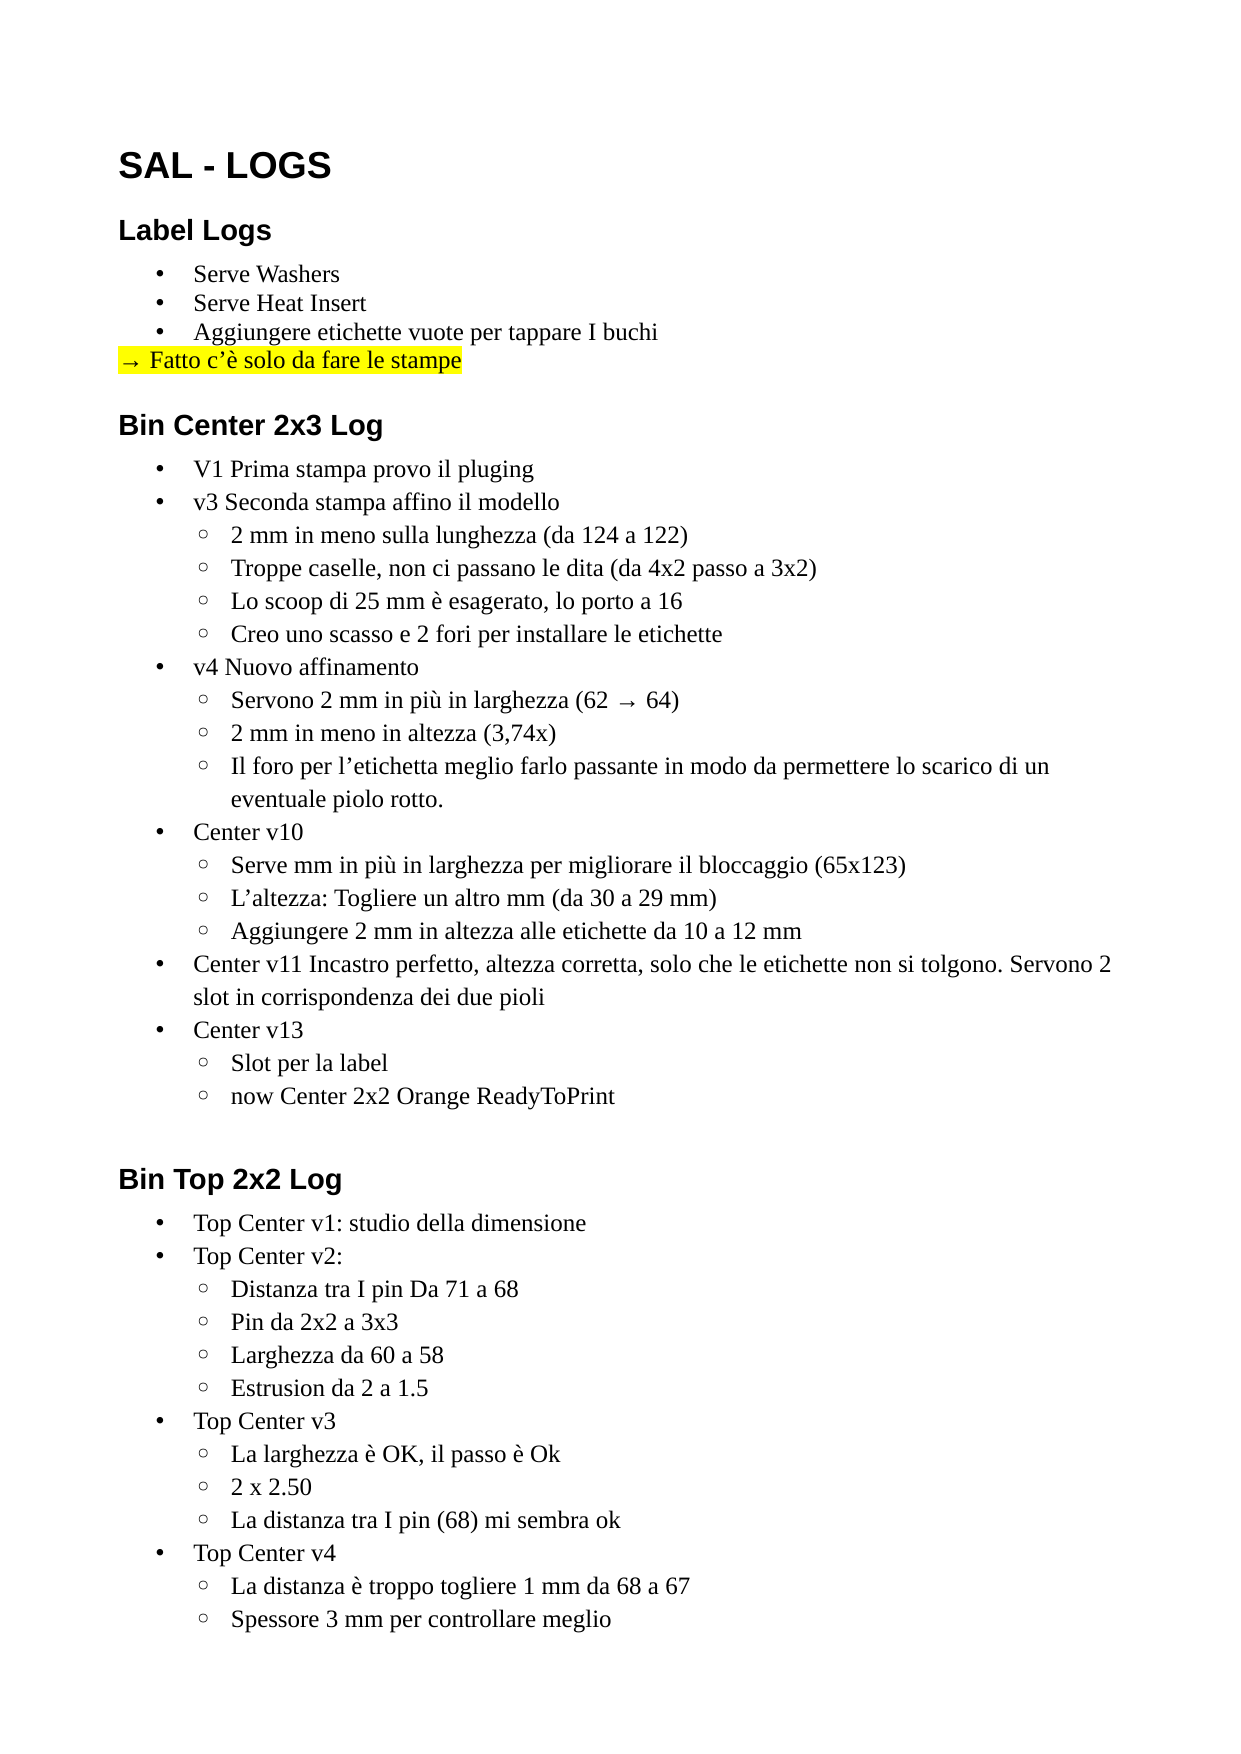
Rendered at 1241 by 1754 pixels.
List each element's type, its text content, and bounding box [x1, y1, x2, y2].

list Lo scoop di 25 mm è esagerato, lo porto a 16 [193, 586, 1122, 615]
list Aggiungere 2 mm in altezza alle etichette da 10 a 12 mm [193, 916, 1122, 945]
list now Center 2x2 Orange ReadyToPrint [193, 1081, 1122, 1110]
list Serve Washers [156, 259, 1122, 288]
list Top Center v2: [156, 1241, 1122, 1270]
list Pin da 2x2 a 3x3 [193, 1307, 1122, 1336]
list Center v11 Incastro perfetto, altezza corretta, solo che le etichette non si tolgono. Servono 2 slot in corrispondenza dei due pioli [156, 949, 1122, 1011]
list Estrusion da 2 a 1.5 [193, 1373, 1122, 1402]
list Center v10 [156, 817, 1122, 846]
list Top Center v1: studio della dimensione [156, 1208, 1122, 1237]
list Top Center v3 [156, 1406, 1122, 1435]
list V1 Prima stampa provo il pluging [156, 454, 1122, 483]
list v4 Nuovo affinamento [156, 652, 1122, 681]
list Il foro per l’etichetta meglio farlo passante in modo da permettere lo scarico di un eventuale piolo rotto. [193, 751, 1122, 813]
text → Fatto c’è solo da fare le stampe [118, 346, 1122, 374]
list Troppe caselle, non ci passano le dita (da 4x2 passo a 3x2) [193, 553, 1122, 582]
subtitle SAL - LOGS [118, 143, 1122, 186]
list Center v13 [156, 1015, 1122, 1044]
list v3 Seconda stampa affino il modello [156, 487, 1122, 516]
list Aggiungere etichette vuote per tappare I buchi [156, 317, 1122, 346]
list Slot per la label [193, 1048, 1122, 1077]
list 2 mm in meno sulla lunghezza (da 124 a 122) [193, 520, 1122, 549]
list 2 x 2.50 [193, 1472, 1122, 1501]
list La larghezza è OK, il passo è Ok [193, 1439, 1122, 1468]
list 2 mm in meno in altezza (3,74x) [193, 718, 1122, 747]
list Servono 2 mm in più in larghezza (62 → 64) [193, 685, 1122, 714]
list Spessore 3 mm per controllare meglio [193, 1604, 1122, 1633]
list Serve Heat Insert [156, 288, 1122, 317]
list Top Center v4 [156, 1538, 1122, 1567]
subtitle Label Logs [118, 213, 1122, 247]
list L’altezza: Togliere un altro mm (da 30 a 29 mm) [193, 883, 1122, 912]
list La distanza tra I pin (68) mi sembra ok [193, 1505, 1122, 1534]
list Larghezza da 60 a 58 [193, 1340, 1122, 1369]
subtitle Bin Top 2x2 Log [118, 1162, 1122, 1195]
subtitle Bin Center 2x3 Log [118, 408, 1122, 441]
list Distanza tra I pin Da 71 a 68 [193, 1274, 1122, 1303]
list Creo uno scasso e 2 fori per installare le etichette [193, 619, 1122, 648]
list Serve mm in più in larghezza per migliorare il bloccaggio (65x123) [193, 850, 1122, 879]
list La distanza è troppo togliere 1 mm da 68 a 67 [193, 1571, 1122, 1600]
